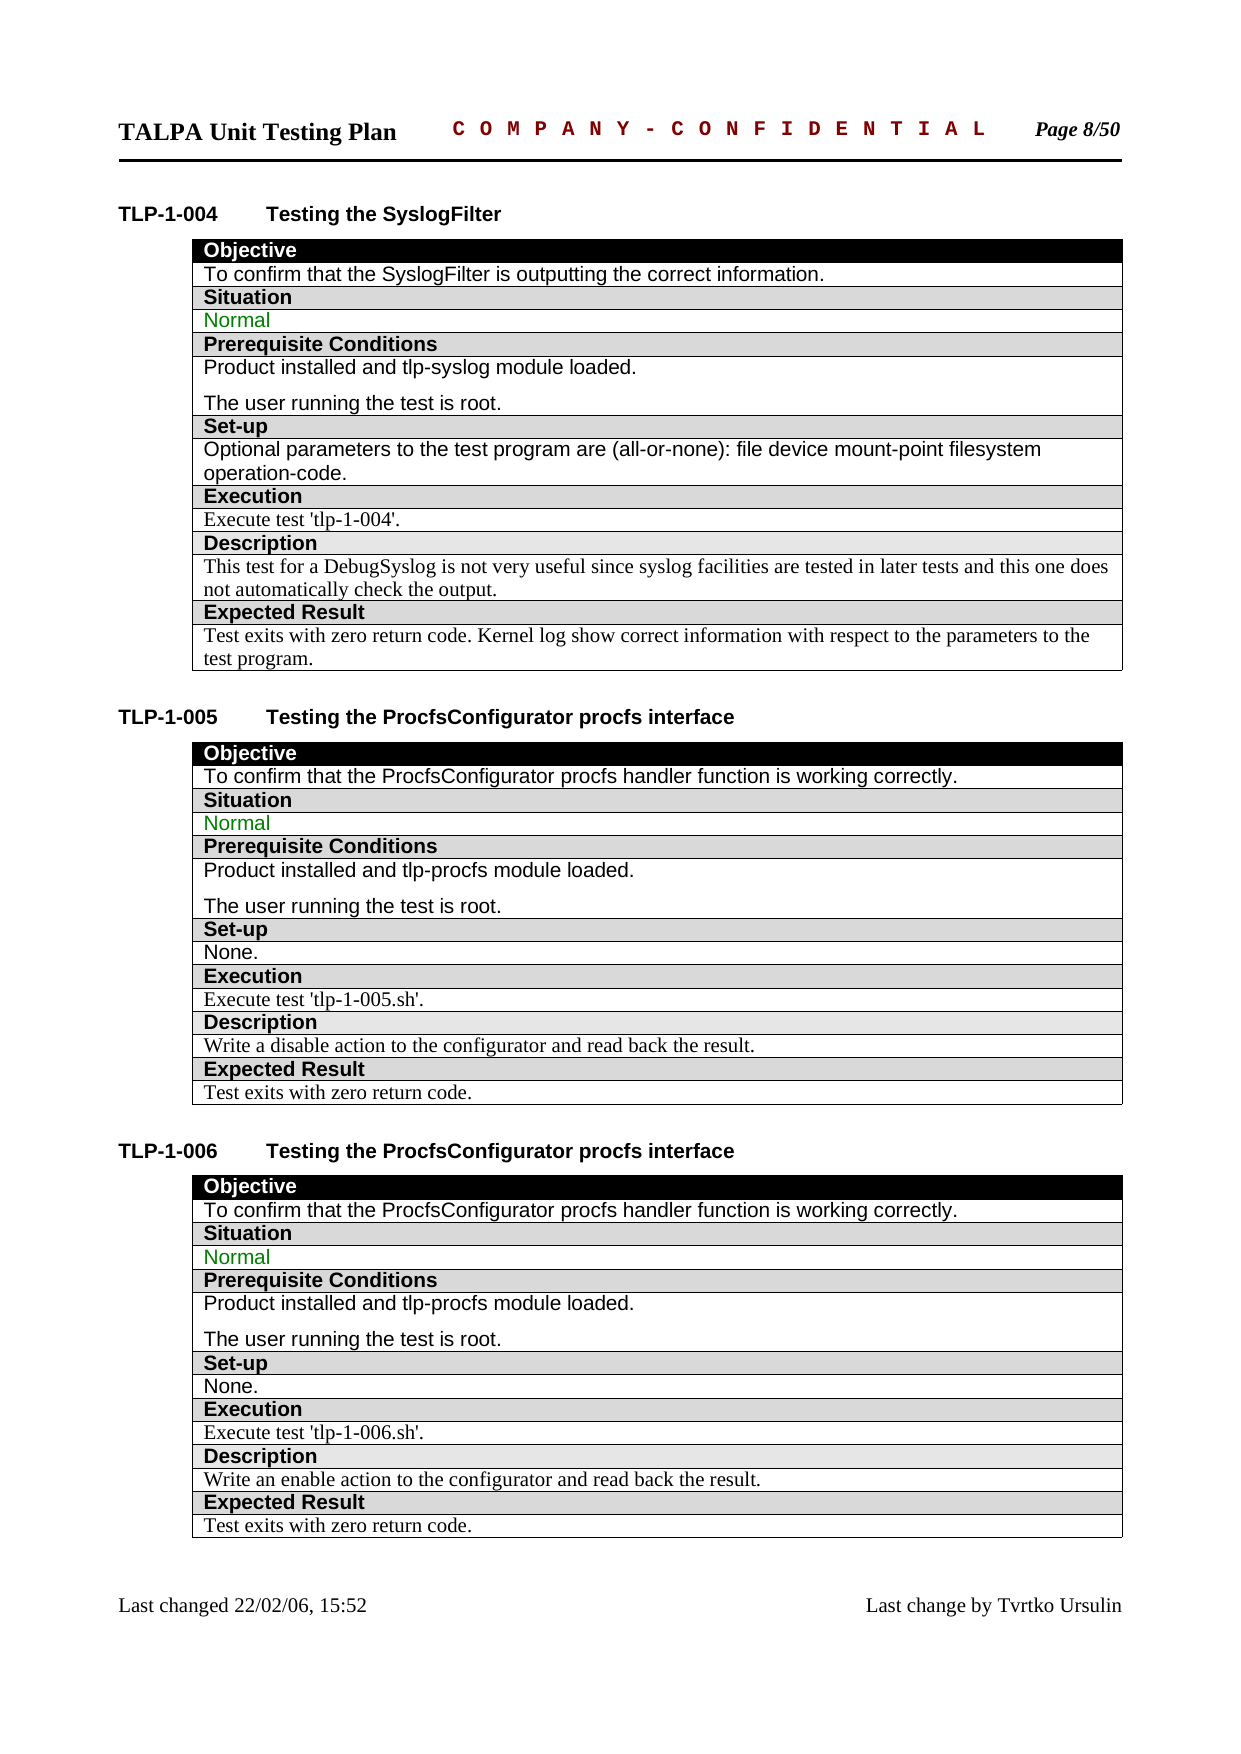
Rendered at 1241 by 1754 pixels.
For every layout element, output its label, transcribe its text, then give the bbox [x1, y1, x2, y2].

table_cell Product installed and tlp-syslog module loaded. The user running the test is root. [193, 357, 1122, 415]
table_cell Write a disable action to the configurator and read back the result. [193, 1035, 1122, 1057]
table_header Objective [193, 240, 1122, 262]
table_cell Expected Result [193, 1492, 1122, 1514]
table_cell Product installed and tlp-procfs module loaded. The user running the test is root. [193, 1293, 1122, 1351]
table_cell Test exits with zero return code. [193, 1515, 1122, 1537]
table_cell Execution [193, 486, 1122, 508]
table_cell Set-up [193, 919, 1122, 941]
text TLP-1-004 Testing the SyslogFilter [118, 203, 1122, 226]
table_cell Situation [193, 287, 1122, 309]
table_header Objective [193, 1176, 1122, 1199]
table_cell Execute test 'tlp-1-006.sh'. [193, 1422, 1122, 1444]
table_cell Prerequisite Conditions [193, 836, 1122, 858]
table_cell Execute test 'tlp-1-004'. [193, 509, 1122, 531]
table_cell Prerequisite Conditions [193, 1270, 1122, 1292]
table_cell This test for a DebugSyslog is not very useful since syslog facilities are tested in later tests and this one does not automatically check the output. [193, 555, 1122, 600]
table_cell To confirm that the ProcfsConfigurator procfs handler function is working correctly. [193, 766, 1122, 788]
table_cell Product installed and tlp-procfs module loaded. The user running the test is root. [193, 859, 1122, 918]
table_cell Normal [193, 310, 1122, 332]
table_cell Normal [193, 813, 1122, 835]
text TLP-1-006 Testing the ProcfsConfigurator procfs interface [118, 1139, 1122, 1163]
table_cell Situation [193, 789, 1122, 812]
table_cell None. [193, 1375, 1122, 1398]
table_cell Description [193, 1012, 1122, 1034]
table_cell To confirm that the SyslogFilter is outputting the correct information. [193, 263, 1122, 286]
table_cell Write an enable action to the configurator and read back the result. [193, 1469, 1122, 1491]
table_cell Test exits with zero return code. [193, 1081, 1122, 1104]
table_cell Set-up [193, 1352, 1122, 1374]
table_cell None. [193, 942, 1122, 964]
table_cell Situation [193, 1223, 1122, 1245]
table_cell Execution [193, 1399, 1122, 1421]
table_cell Expected Result [193, 601, 1122, 624]
table_cell Execution [193, 965, 1122, 988]
table_cell Description [193, 1445, 1122, 1468]
table_cell Normal [193, 1246, 1122, 1269]
table_cell Expected Result [193, 1058, 1122, 1080]
table_cell Test exits with zero return code. Kernel log show correct information with respect to the parameters to the test program. [193, 625, 1122, 670]
text TLP-1-005 Testing the ProcfsConfigurator procfs interface [118, 706, 1122, 729]
table_cell To confirm that the ProcfsConfigurator procfs handler function is working correctly. [193, 1200, 1122, 1222]
table_cell Optional parameters to the test program are (all-or-none): file device mount-point filesystem operation-code. [193, 439, 1122, 485]
table_header Objective [193, 743, 1122, 765]
table_cell Execute test 'tlp-1-005.sh'. [193, 989, 1122, 1011]
table_cell Set-up [193, 416, 1122, 438]
table_cell Description [193, 532, 1122, 554]
table_cell Prerequisite Conditions [193, 333, 1122, 356]
